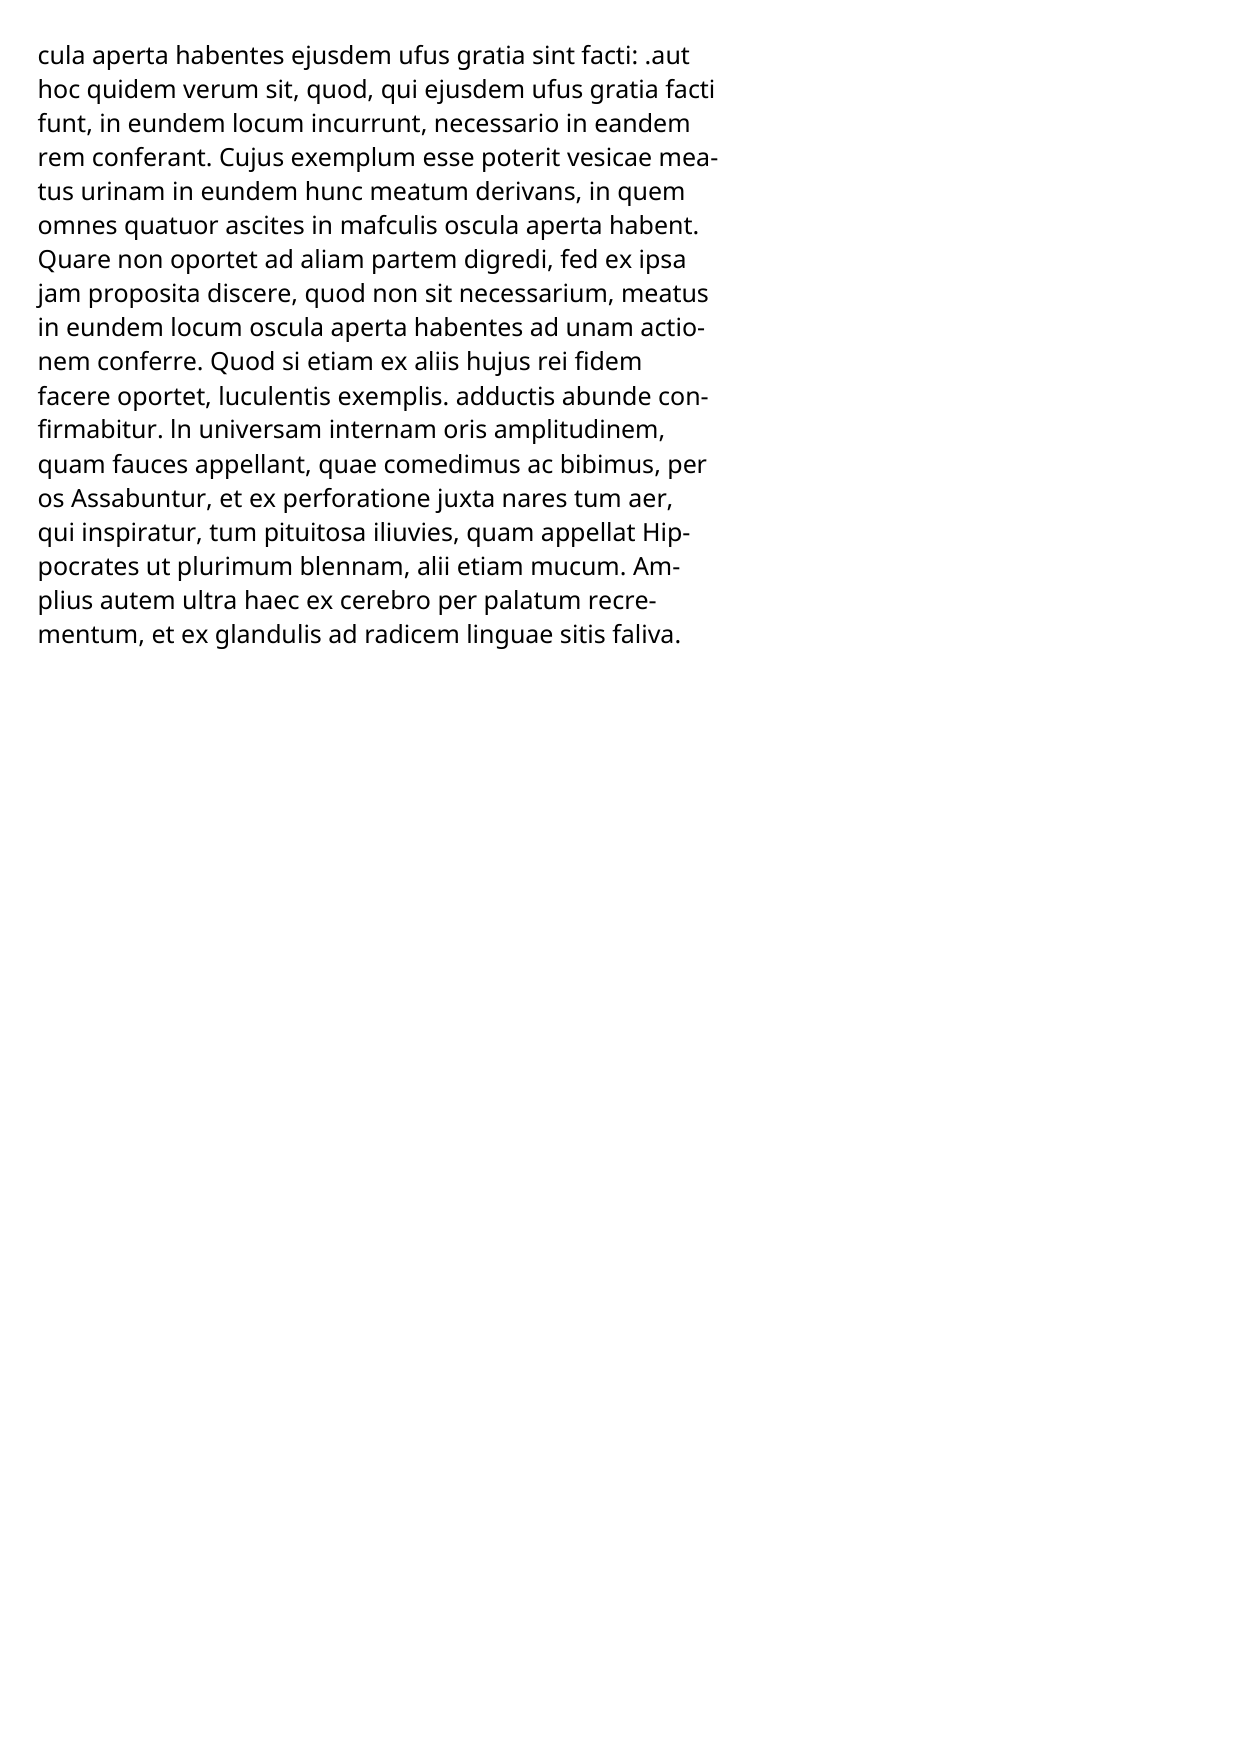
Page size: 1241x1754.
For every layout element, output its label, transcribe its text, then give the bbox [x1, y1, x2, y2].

text cula aperta habentes ejusdem ufus gratia sint facti: .aut hoc quidem verum sit, quod, qui ejusdem ufus gratia facti funt, in eundem locum incurrunt, necessario in eandem rem conferant. Cujus exemplum esse poterit vesicae mea- tus urinam in eundem hunc meatum derivans, in quem omnes quatuor ascites in mafculis oscula aperta habent. Quare non oportet ad aliam partem digredi, fed ex ipsa jam proposita discere, quod non sit necessarium, meatus in eundem locum oscula aperta habentes ad unam actio- nem conferre. Quod si etiam ex aliis hujus rei fidem facere oportet, luculentis exemplis. adductis abunde con- firmabitur. ln universam internam oris amplitudinem, quam fauces appellant, quae comedimus ac bibimus, per os Assabuntur, et ex perforatione juxta nares tum aer, qui inspiratur, tum pituitosa iliuvies, quam appellat Hip- pocrates ut plurimum blennam, alii etiam mucum. Am- plius autem ultra haec ex cerebro per palatum recre- mentum, et ex glandulis ad radicem linguae sitis faliva. [37, 37, 1203, 651]
